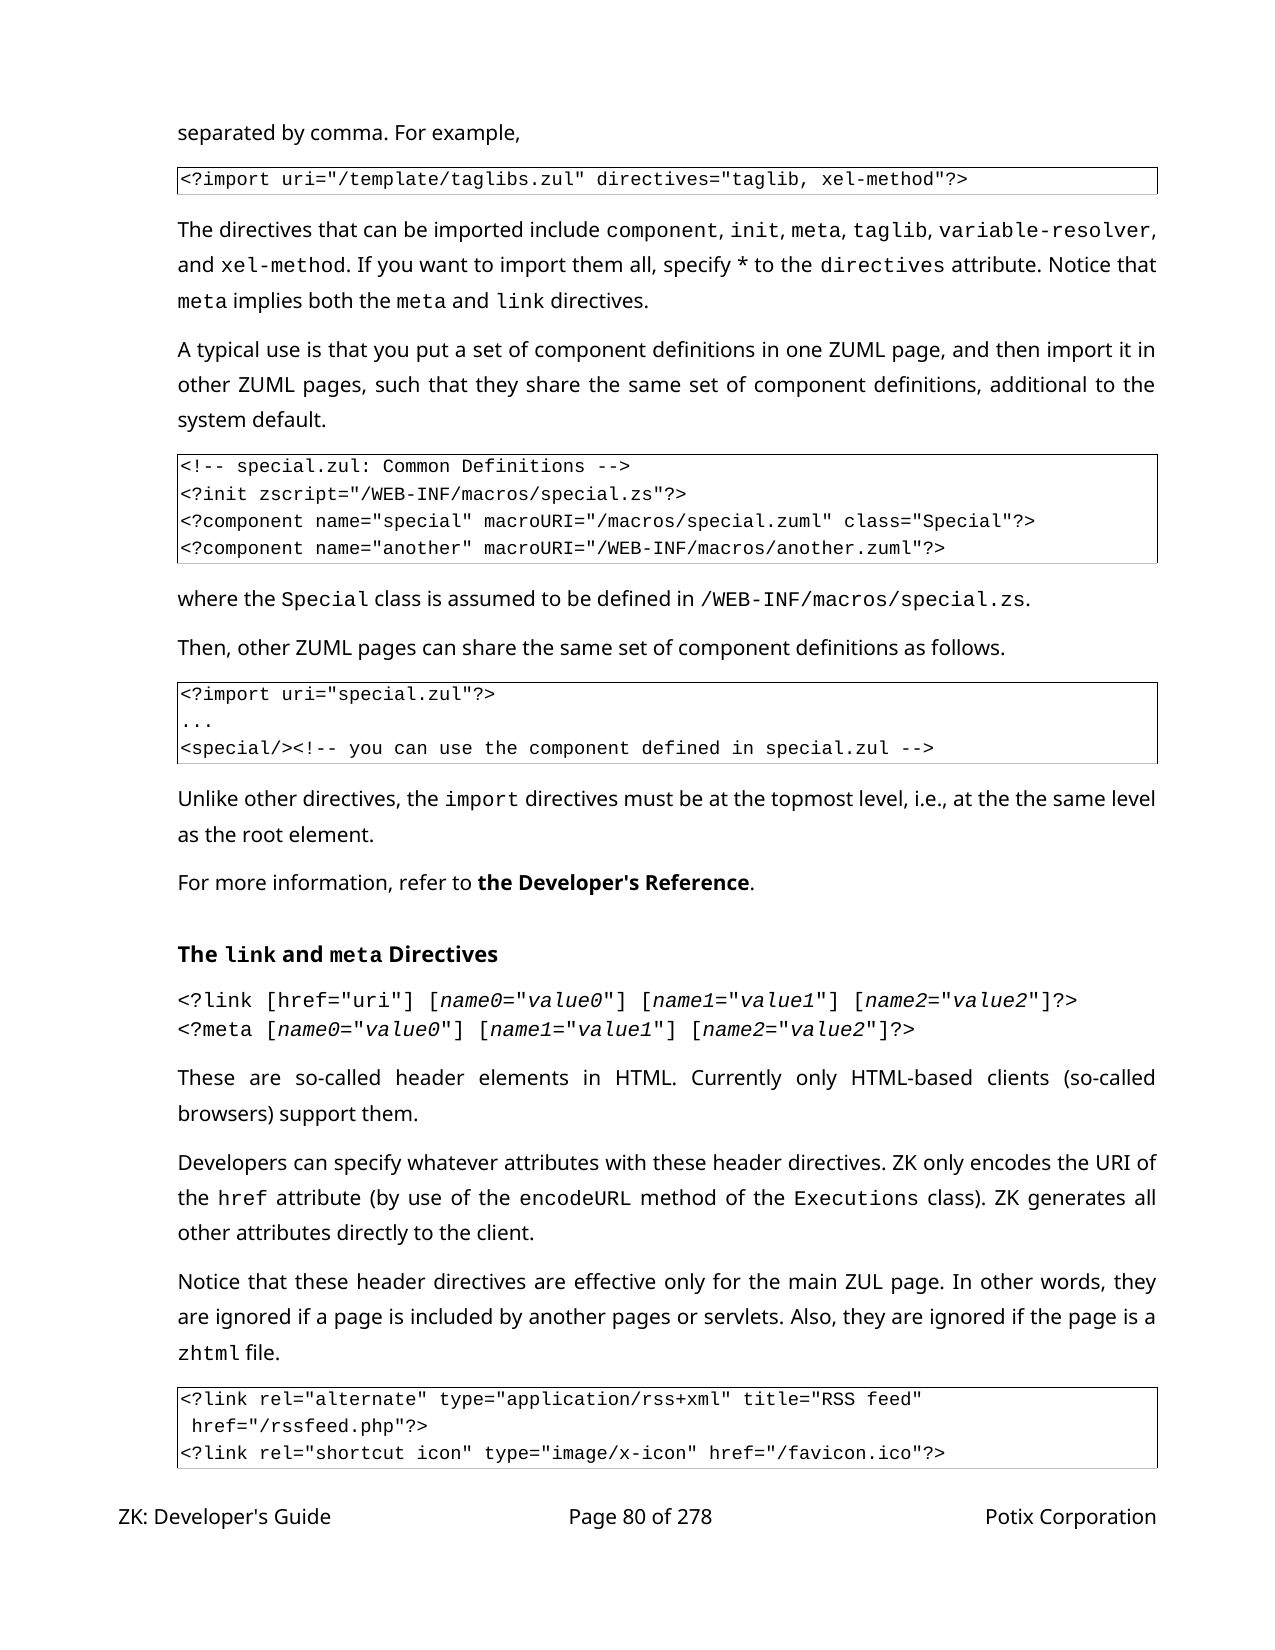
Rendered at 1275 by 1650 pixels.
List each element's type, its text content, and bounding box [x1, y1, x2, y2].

text ... [178, 709, 1157, 733]
text Notice that these header directives are effective only for the main ZUL page. In other words, they are ignored if a page is included by another pages or servlets. Also, they are ignored if the page is a zhtml file. [177, 1267, 1157, 1366]
text href="/rssfeed.php"?> <?link rel="shortcut icon" type="image/x-icon" href="/favicon.ico"?> [178, 1414, 1157, 1468]
text <?import uri="/template/taglibs.zul" directives="taglib, xel-method"?> [178, 168, 1157, 194]
text <?link rel="alternate" type="application/rss+xml" title="RSS feed" [178, 1388, 1157, 1411]
text For more information, refer to the Developer's Reference. [177, 868, 1157, 897]
text The directives that can be imported include component, init, meta, taglib, variable-resolver, and xel-method. If you want to import them all, specify * to the directives attribute. Notice that meta implies both the meta and link directives. [177, 215, 1157, 314]
text <?component name="another" macroURI="/WEB-INF/macros/another.zuml"?> [178, 536, 1157, 563]
subtitle The link and meta Directives [177, 939, 1157, 969]
text A typical use is that you put a set of component definitions in one ZUML page, and then import it in other ZUML pages, such that they share the same set of component definitions, additional to the system default. [177, 335, 1157, 434]
text <special/><!-- you can use the component defined in special.zul --> [178, 736, 1157, 763]
text <!-- special.zul: Common Definitions --> [178, 455, 1157, 479]
text <?link [href="uri"] [name0="value0"] [name1="value1"] [name2="value2"]?> <?meta [name0="value0"] [name1="value1"] [name2="value2"]?> [177, 990, 1157, 1043]
text where the Special class is assumed to be defined in /WEB-INF/macros/special.zs. [177, 584, 1157, 612]
text Developers can specify whatever attributes with these header directives. ZK only encodes the URI of the href attribute (by use of the encodeURL method of the Executions class). ZK generates all other attributes directly to the client. [177, 1148, 1157, 1247]
text Then, other ZUML pages can share the same set of component definitions as follows. [177, 633, 1157, 661]
text <?init zscript="/WEB-INF/macros/special.zs"?> [178, 482, 1157, 506]
text These are so-called header elements in HTML. Currently only HTML-based clients (so-called browsers) support them. [177, 1063, 1157, 1127]
text separated by comma. For example, [177, 118, 1157, 146]
text Unlike other directives, the import directives must be at the topmost level, i.e., at the the same level as the root element. [177, 784, 1157, 848]
text <?component name="special" macroURI="/macros/special.zuml" class="Special"?> [178, 509, 1157, 533]
text <?import uri="special.zul"?> [178, 683, 1157, 706]
